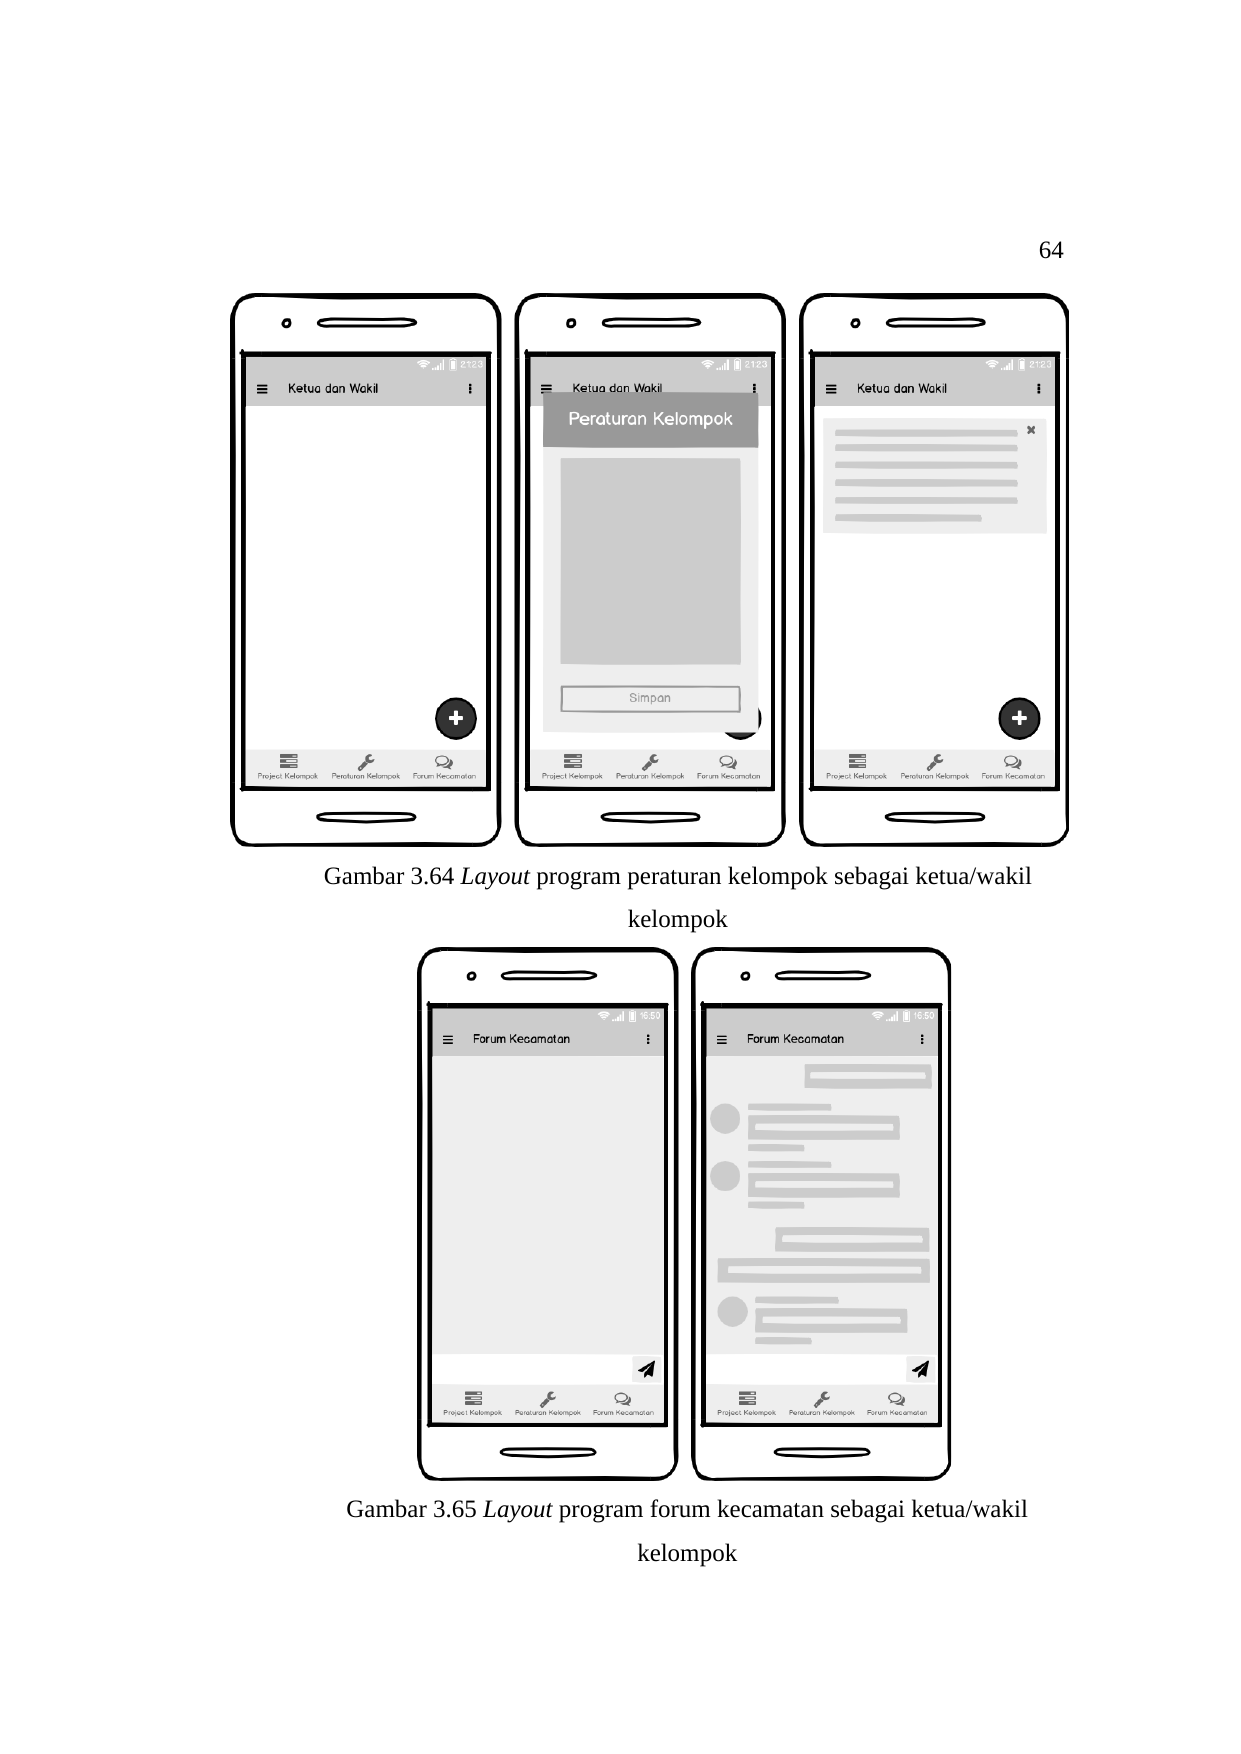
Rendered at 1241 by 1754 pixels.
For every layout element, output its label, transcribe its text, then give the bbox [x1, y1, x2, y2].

text Gambar 3.64 Layout program peraturan kelompok sebagai ketua/wakil kelompok [292, 847, 1063, 933]
picture [416, 947, 952, 1481]
picture [230, 293, 1069, 847]
text Gambar 3.65 Layout program forum kecamatan sebagai ketua/wakil kelompok [311, 1481, 1063, 1566]
